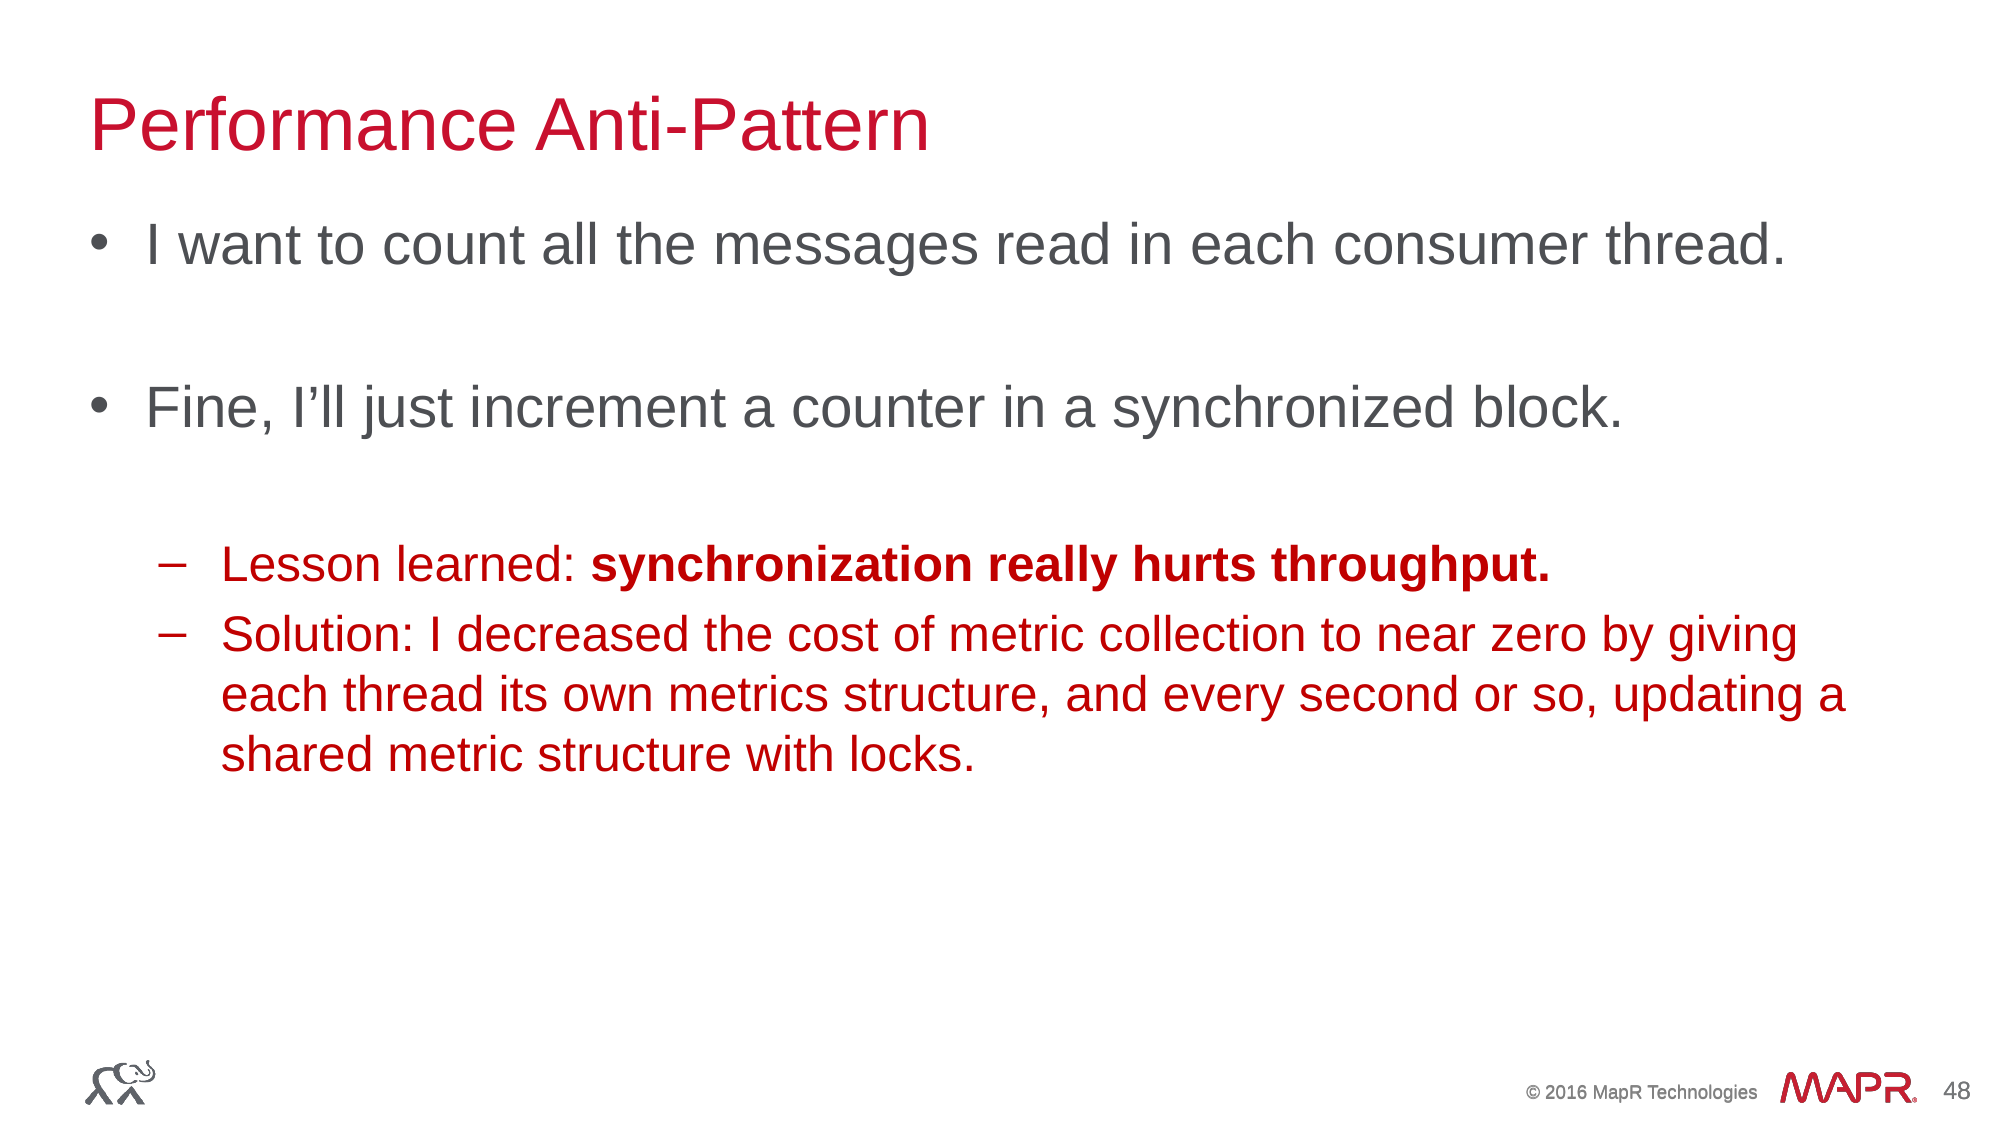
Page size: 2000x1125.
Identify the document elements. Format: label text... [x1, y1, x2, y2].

list I want to count all the messages read in each consumer thread. Fine, I’ll just increment a counter in a synchronized block. Lesson learned: synchronization really hurts throughput. Solution: I decreased the cost of metric collection to near zero by giving each thread its own metrics structure, and every second or so, updating a shared metric structure with locks. [69, 196, 1869, 1005]
picture [75, 1038, 167, 1125]
title Performance Anti-Pattern [69, 45, 1869, 196]
